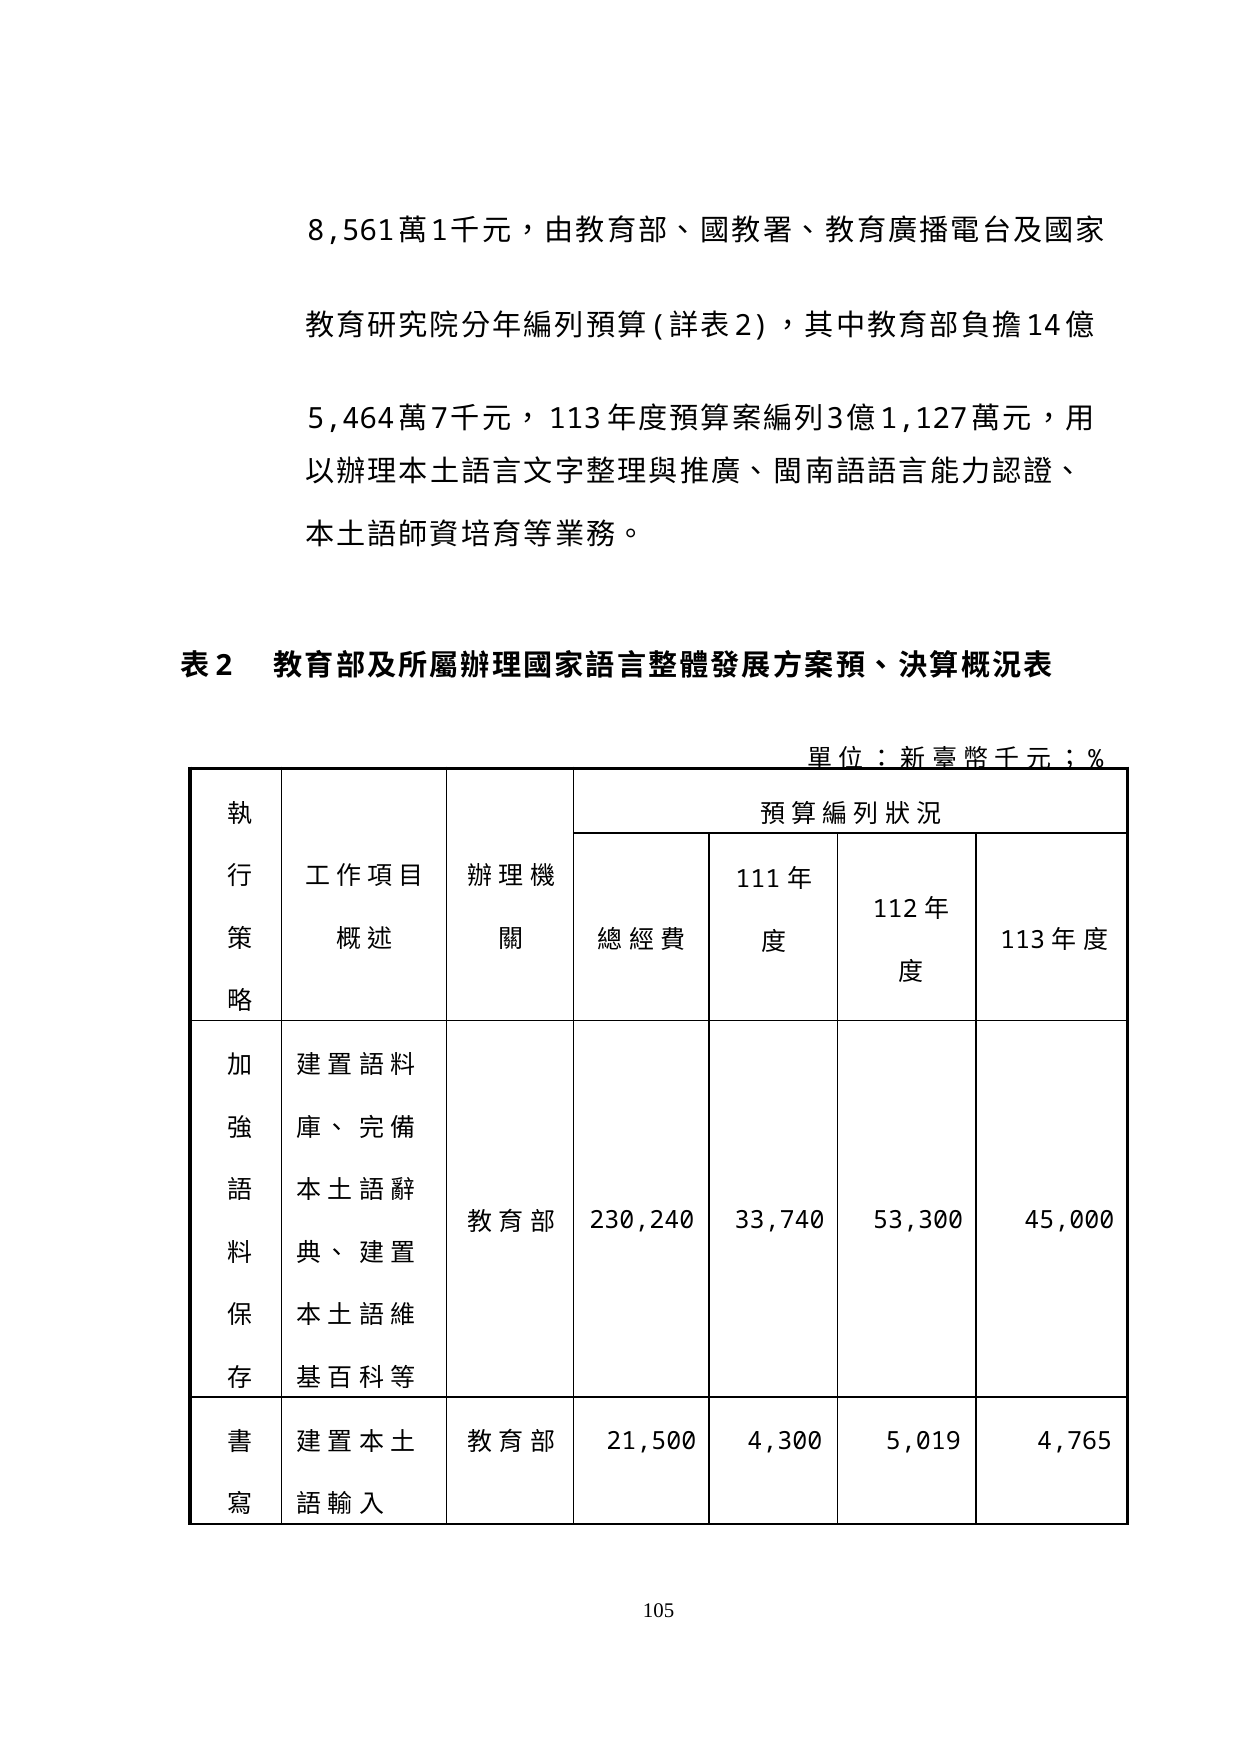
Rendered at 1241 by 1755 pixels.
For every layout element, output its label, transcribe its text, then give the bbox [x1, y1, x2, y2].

text 單位：新臺幣千元；% [178, 704, 1106, 767]
table_cell 建置本土語輸入 [282, 1398, 446, 1523]
table_cell 45,000 [977, 1021, 1126, 1396]
table_header 工作項目 概述 [282, 770, 446, 1020]
table_cell 230,240 [574, 1021, 708, 1396]
table_cell 加強語料保存 [192, 1021, 281, 1396]
table_cell 113年度 [977, 834, 1126, 1020]
table_cell 總經費 [574, 834, 708, 1020]
table_cell 21,500 [574, 1398, 708, 1523]
table_cell 4,765 [977, 1398, 1126, 1523]
table_cell 5,019 [838, 1398, 975, 1523]
table_header 預算編列狀況 [574, 770, 1126, 832]
text 8,561萬1千元，由教育部、國教署、教育廣播電台及國家教育研究院分年編列預算(詳表2)，其中教育部負擔14億5,464萬7千元，113年度預算案編列3億1,127萬元，用以辦理本土語言文字整理與推廣、閩南語語言能力認證、本土語師資培育等業務。 [267, 177, 1106, 552]
table_cell 112年度 [838, 834, 975, 1020]
table_cell 4,300 [710, 1398, 837, 1523]
table_cell 教育部 [447, 1021, 573, 1396]
table_cell 33,740 [710, 1021, 837, 1396]
table_cell 建置語料庫、完備本土語辭典、建置本土語維基百科等 [282, 1021, 446, 1396]
table_cell 教育部 [447, 1398, 573, 1523]
table_cell 書寫 系統 [192, 1398, 281, 1523]
table_cell 111年度 [710, 834, 837, 1020]
table_cell 53,300 [838, 1021, 975, 1396]
table_header 辦理機關 [447, 770, 573, 1020]
table_header 執行 策略 [192, 770, 281, 1020]
text 表2 教育部及所屬辦理國家語言整體發展方案預、決算概況表 [178, 579, 1106, 704]
